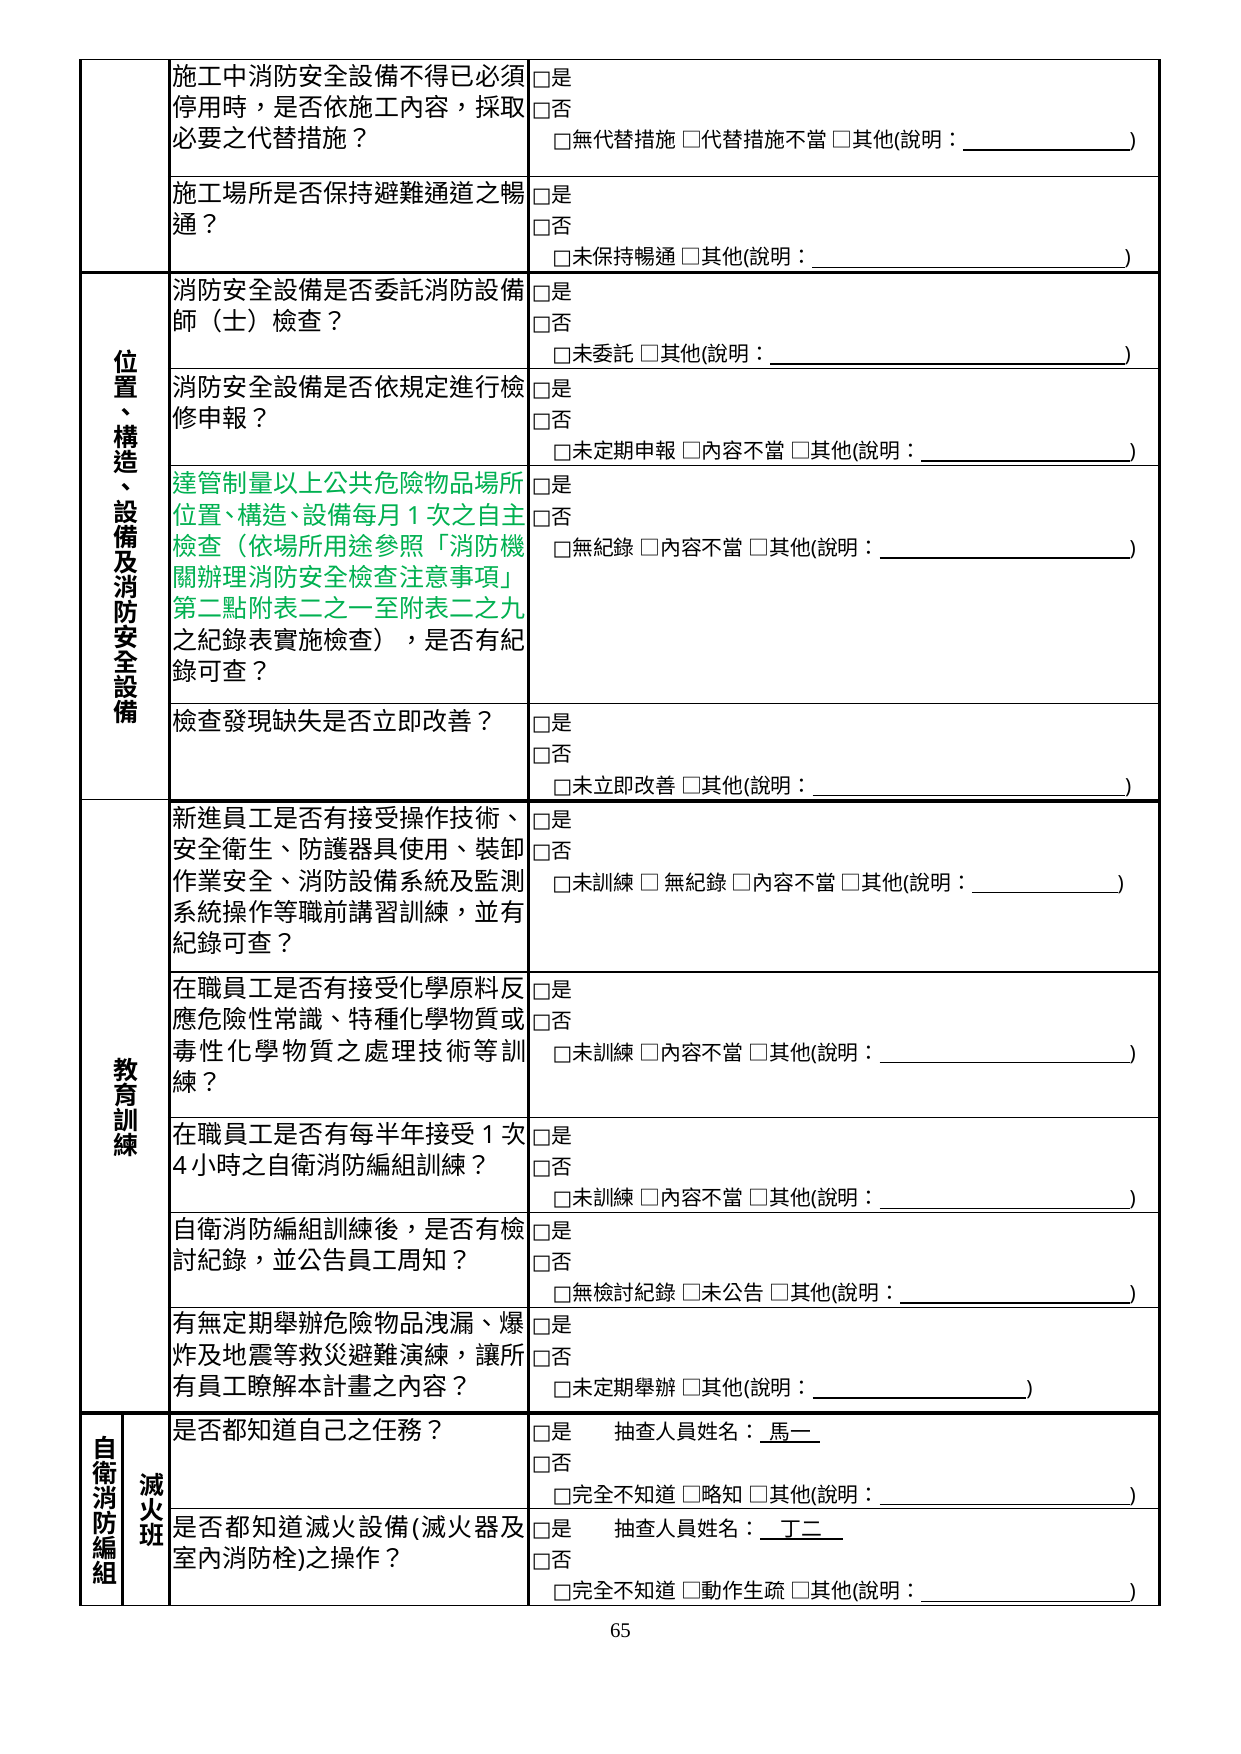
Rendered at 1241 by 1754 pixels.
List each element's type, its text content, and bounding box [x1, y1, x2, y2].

table_cell 消防安全設備是否依規定進行檢修申報？ [171, 369, 527, 465]
table_cell □是 抽查人員姓名： 丁二 □否 □完全不知道 □動作生疏 □其他(說明： ) [530, 1509, 1158, 1605]
table_cell 消防安全設備是否委託消防設備師（士）檢查？ [171, 274, 527, 368]
table_cell 在職員工是否有每半年接受1次4小時之自衛消防編組訓練？ [171, 1118, 527, 1212]
table_cell 教育訓練 [82, 800, 168, 1411]
table_cell □是 □否 □無代替措施 □代替措施不當 □其他(說明： ) [530, 60, 1158, 176]
table_cell □是 □否 □未訓練 □ 無紀錄 □內容不當 □其他(說明： ) [530, 803, 1158, 971]
table_cell □是 □否 □無檢討紀錄 □未公告 □其他(說明： ) [530, 1213, 1158, 1307]
table_cell 施工中消防安全設備不得已必須停用時，是否依施工內容，採取必要之代替措施？ [171, 60, 527, 176]
table_cell 是否都知道自己之任務？ [171, 1415, 527, 1508]
table_cell 是否都知道滅火設備(滅火器及室內消防栓)之操作？ [171, 1509, 527, 1605]
table_cell 施工場所是否保持避難通道之暢通？ [171, 177, 527, 271]
table_cell 達管制量以上公共危險物品場所位置、構造、設備每月1次之自主檢查（依場所用途參照「消防機關辦理消防安全檢查注意事項」第二點附表二之一至附表二之九之紀錄表實施檢查），是否有紀錄可查？ [171, 466, 527, 702]
table_cell 自衛消防編組訓練後，是否有檢討紀錄，並公告員工周知？ [171, 1213, 527, 1307]
table_cell 滅火班 [124, 1415, 168, 1605]
table_cell 自衛消防編組 [82, 1415, 121, 1605]
table_cell □是 □否 □未訓練 □內容不當 □其他(說明： ) [530, 1118, 1158, 1212]
table_cell □是 □否 □未定期舉辦 □其他(說明： ) [530, 1308, 1158, 1411]
table_cell □是 □否 □未立即改善 □其他(說明： ) [530, 704, 1158, 799]
table_cell □是 □否 □無紀錄 □內容不當 □其他(說明： ) [530, 466, 1158, 702]
table_cell 位置、構造、設備及消防安全設備 [82, 274, 168, 799]
table_cell □是 抽查人員姓名： 馬一 □否 □完全不知道 □略知 □其他(說明： ) [530, 1415, 1158, 1508]
table_cell □是 □否 □未訓練 □內容不當 □其他(說明： ) [530, 973, 1158, 1117]
table_cell □是 □否 □未委託 □其他(說明： ) [530, 274, 1158, 368]
table_cell 新進員工是否有接受操作技術、安全衛生、防護器具使用、裝卸作業安全、消防設備系統及監測系統操作等職前講習訓練，並有紀錄可查？ [171, 803, 527, 971]
table_cell □是 □否 □未定期申報 □內容不當 □其他(說明： ) [530, 369, 1158, 465]
table_cell □是 □否 □未保持暢通 □其他(說明： ) [530, 177, 1158, 271]
table_cell 在職員工是否有接受化學原料反應危險性常識、特種化學物質或毒性化學物質之處理技術等訓練？ [171, 973, 527, 1117]
table_cell 檢查發現缺失是否立即改善？ [171, 704, 527, 799]
table_cell 有無定期舉辦危險物品洩漏、爆炸及地震等救災避難演練，讓所有員工瞭解本計畫之內容？ [171, 1308, 527, 1411]
table_cell [82, 60, 168, 271]
